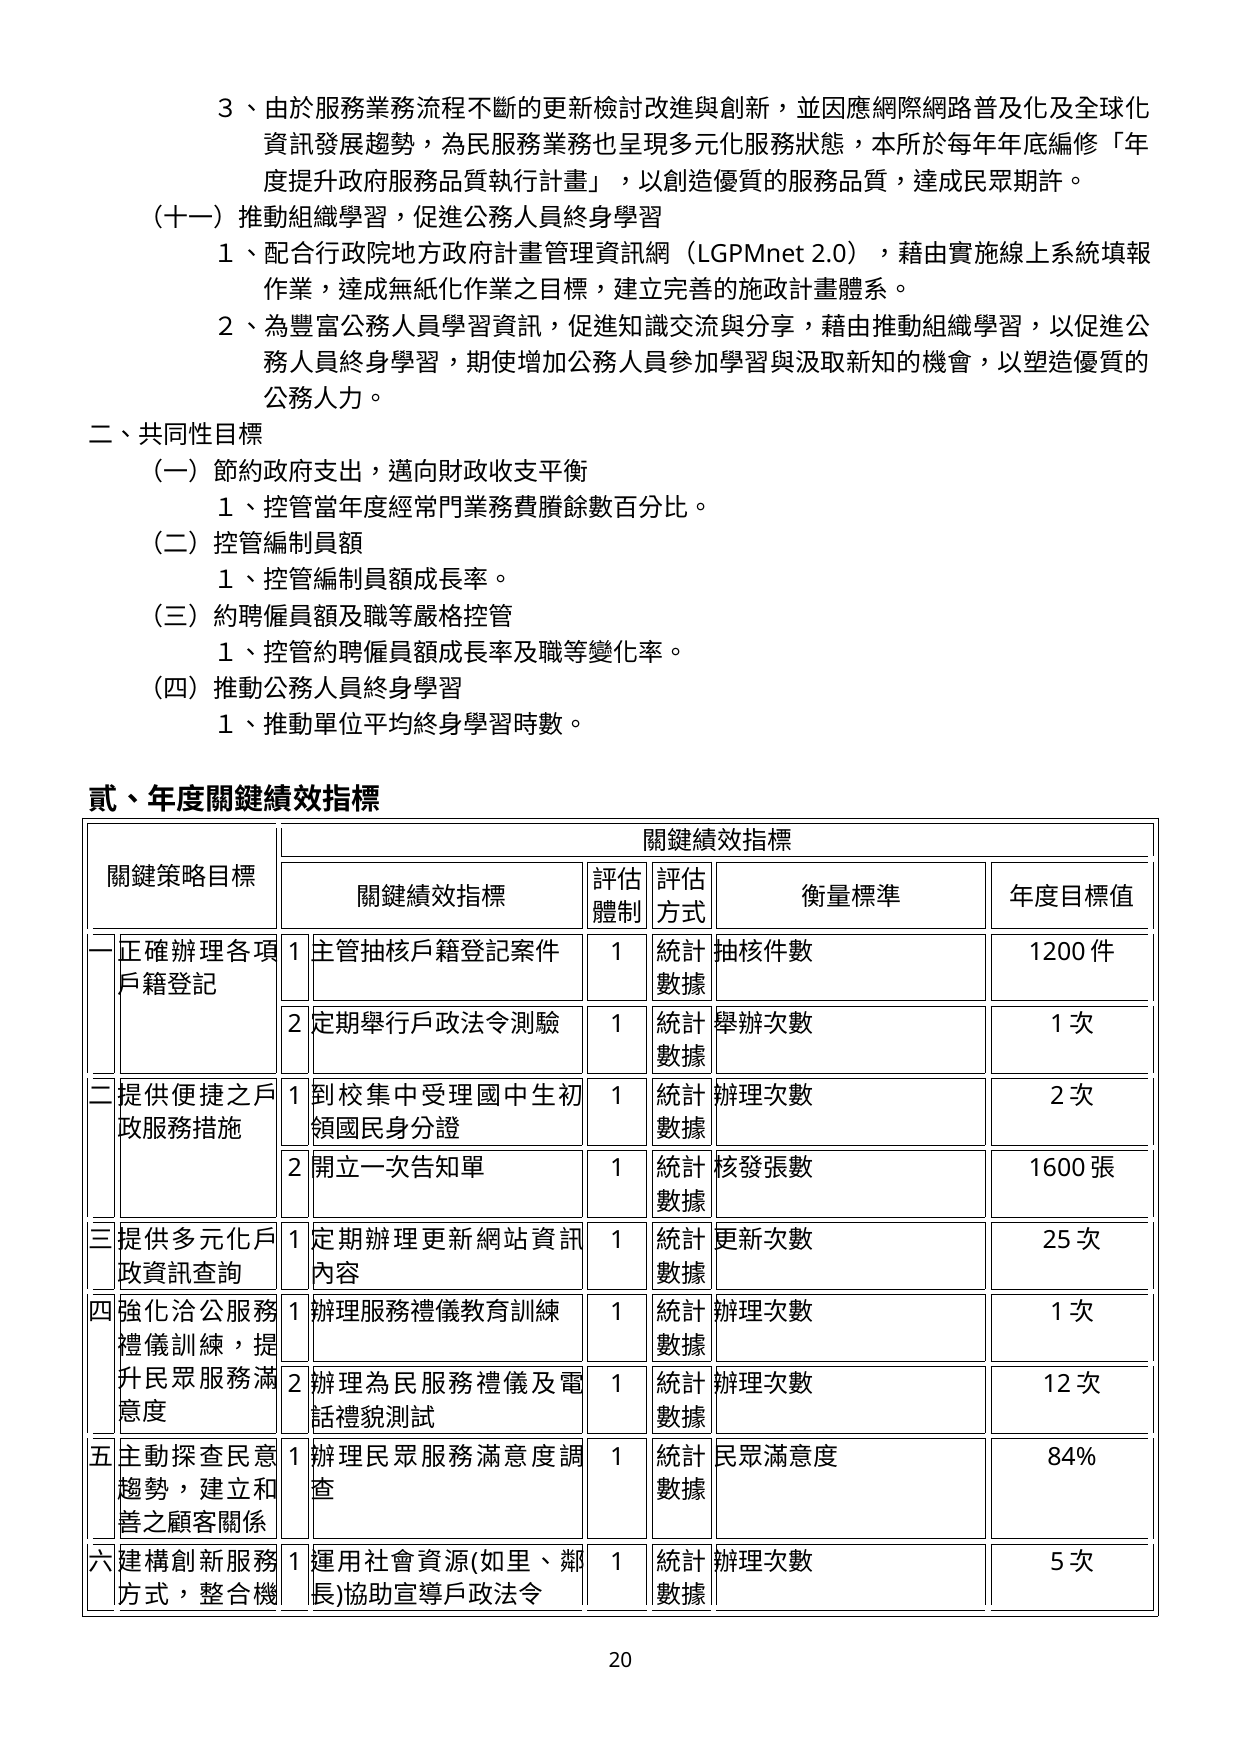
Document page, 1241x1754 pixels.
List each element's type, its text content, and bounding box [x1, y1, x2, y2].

text 二、共同性目標 [89, 415, 1152, 451]
table_cell 辦理次數 [714, 1073, 988, 1144]
table_cell 統計數據 [649, 1289, 714, 1361]
table_cell 2 [278, 1145, 311, 1217]
table_cell 更新次數 [714, 1217, 988, 1289]
text 貳、年度關鍵績效指標 [89, 775, 1152, 817]
table_cell 25次 [988, 1217, 1156, 1289]
table_cell 定期舉行戶政法令測驗 [311, 1000, 585, 1072]
table_cell 評估 方式 [649, 857, 714, 928]
table_cell 二 [85, 1073, 117, 1217]
table_cell 五 [85, 1433, 117, 1538]
text （二）控管編制員額 [139, 524, 1152, 560]
table_cell 定期辦理更新網站資訊內容 [311, 1217, 585, 1289]
table_cell 1 [585, 1433, 649, 1538]
table_cell 民眾滿意度 [714, 1433, 988, 1538]
table_cell 開立一次告知單 [311, 1145, 585, 1217]
table_cell 核發張數 [714, 1145, 988, 1217]
table_cell 統計數據 [649, 1538, 714, 1610]
text １、控管編制員額成長率。 [214, 560, 1152, 596]
table_header 關鍵策略目標 [85, 819, 278, 928]
text ３、由於服務業務流程不斷的更新檢討改進與創新，並因應網際網路普及化及全球化資訊發展趨勢，為民服務業務也呈現多元化服務狀態，本所於每年年底編修「年度提升政府服務品質執行計畫」，以創造優質的服務品質，達成民眾期許。 [214, 89, 1152, 197]
text （三）約聘僱員額及職等嚴格控管 [139, 596, 1152, 632]
table_cell 1 [585, 928, 649, 1000]
table_cell 統計數據 [649, 1073, 714, 1144]
table_cell 1 [278, 1289, 311, 1361]
table_cell 統計數據 [649, 1145, 714, 1217]
table_cell 統計數據 [649, 1433, 714, 1538]
table_cell 提供多元化戶政資訊查詢 [117, 1217, 278, 1289]
table_cell 到校集中受理國中生初領國民身分證 [311, 1073, 585, 1144]
table_cell 正確辦理各項戶籍登記 [117, 928, 278, 1072]
table_cell 辦理次數 [714, 1538, 988, 1610]
table_cell 1 [278, 928, 311, 1000]
table_cell 1 [278, 1217, 311, 1289]
table_cell 5次 [988, 1538, 1156, 1610]
table_cell 1 [585, 1538, 649, 1610]
text （四）推動公務人員終身學習 [139, 669, 1152, 705]
table_cell 2次 [988, 1073, 1156, 1144]
table_cell 1 [585, 1073, 649, 1144]
table_cell 1 [585, 1145, 649, 1217]
text ２、為豐富公務人員學習資訊，促進知識交流與分享，藉由推動組織學習，以促進公務人員終身學習，期使增加公務人員參加學習與汲取新知的機會，以塑造優質的公務人力。 [214, 306, 1152, 415]
text （十一）推動組織學習，促進公務人員終身學習 [139, 197, 1152, 234]
table_cell 1 [585, 1361, 649, 1433]
table_cell 三 [85, 1217, 117, 1289]
text １、控管當年度經常門業務費賸餘數百分比。 [214, 487, 1152, 524]
table_cell 辦理民眾服務滿意度調查 [311, 1433, 585, 1538]
table_cell 主管抽核戶籍登記案件 [311, 928, 585, 1000]
table_header 關鍵績效指標 [278, 819, 1156, 856]
text １、推動單位平均終身學習時數。 [214, 705, 1152, 741]
table_cell 六 [85, 1538, 117, 1610]
table_cell 1次 [988, 1000, 1156, 1072]
table_cell 辦理次數 [714, 1289, 988, 1361]
table_cell 關鍵績效指標 [278, 856, 585, 928]
table_cell 1 [585, 1289, 649, 1361]
table_cell 衡量標準 [714, 857, 988, 928]
table_cell 2 [278, 1000, 311, 1072]
table_cell 舉辦次數 [714, 1000, 988, 1072]
table_cell 年度目標值 [988, 856, 1156, 928]
table_cell 統計數據 [649, 1000, 714, 1072]
table_cell 1 [585, 1217, 649, 1289]
table_cell 強化洽公服務禮儀訓練，提升民眾服務滿意度 [117, 1289, 278, 1433]
table_cell 提供便捷之戶政服務措施 [117, 1073, 278, 1217]
table_cell 1 [278, 1073, 311, 1144]
table_cell 辦理服務禮儀教育訓練 [311, 1289, 585, 1361]
text １、配合行政院地方政府計畫管理資訊網（LGPMnet 2.0），藉由實施線上系統填報作業，達成無紙化作業之目標，建立完善的施政計畫體系。 [214, 234, 1152, 306]
table_cell 12次 [988, 1361, 1156, 1433]
text （一）節約政府支出，邁向財政收支平衡 [139, 451, 1152, 487]
table_cell 統計數據 [649, 1217, 714, 1289]
table_cell 1600張 [988, 1145, 1156, 1217]
table_cell 統計數據 [649, 928, 714, 1000]
table_cell 辦理次數 [714, 1361, 988, 1433]
table_cell 1 [278, 1433, 311, 1538]
table_cell 1 [278, 1538, 311, 1610]
table_cell 84% [988, 1433, 1156, 1538]
table_cell 2 [278, 1361, 311, 1433]
table_cell 運用社會資源(如里、鄰長)協助宣導戶政法令 [311, 1538, 585, 1610]
table_cell 1200件 [988, 928, 1156, 1000]
text １、控管約聘僱員額成長率及職等變化率。 [214, 632, 1152, 669]
table_cell 1次 [988, 1289, 1156, 1361]
table_cell 主動探查民意趨勢，建立和善之顧客關係 [117, 1433, 278, 1538]
table_cell 四 [85, 1289, 117, 1433]
table_cell 評估 體制 [585, 857, 649, 928]
table_cell 1 [585, 1000, 649, 1072]
table_cell 統計數據 [649, 1361, 714, 1433]
table_cell 辦理為民服務禮儀及電話禮貌測試 [311, 1361, 585, 1433]
table_cell 抽核件數 [714, 928, 988, 1000]
table_cell 建構創新服務方式，整合機 [117, 1538, 278, 1610]
table_cell 一 [85, 928, 117, 1072]
